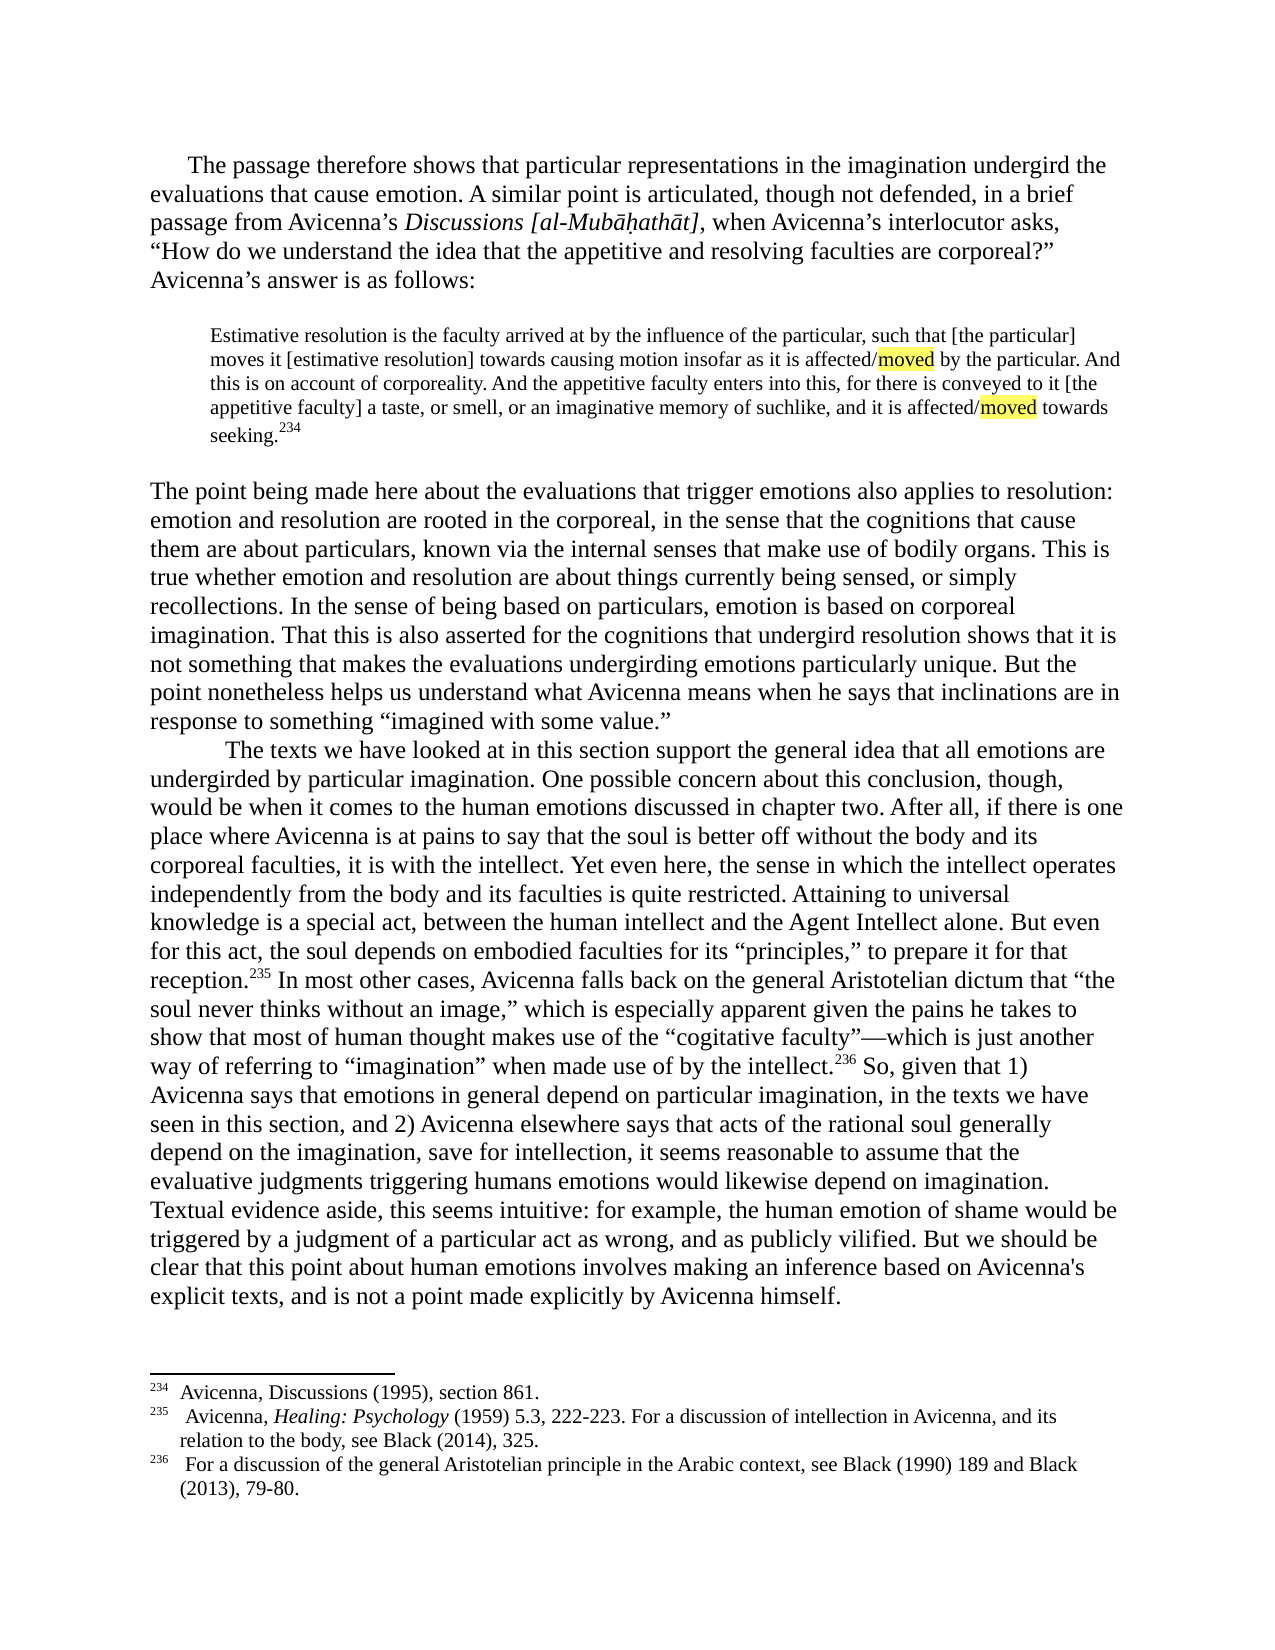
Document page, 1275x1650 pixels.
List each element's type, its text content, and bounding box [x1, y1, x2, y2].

text The passage therefore shows that particular representations in the imagination undergird the evaluations that cause emotion. A similar point is articulated, though not defended, in a brief passage from Avicenna’s Discussions [al-Mubāḥathāt], when Avicenna’s interlocutor asks, “How do we understand the idea that the appetitive and resolving faculties are corporeal?” Avicenna’s answer is as follows: [150, 150, 1125, 294]
text Avicenna, Discussions (1995), section 861. [150, 1380, 1125, 1404]
text For a discussion of the general Aristotelian principle in the Arabic context, see Black (1990) 189 and Black (2013), 79-80. [150, 1452, 1125, 1500]
text The point being made here about the evaluations that trigger emotions also applies to resolution: emotion and resolution are rooted in the corporeal, in the sense that the cognitions that cause them are about particulars, known via the internal senses that make use of bodily organs. This is true whether emotion and resolution are about things currently being sensed, or simply recollections. In the sense of being based on particulars, emotion is based on corporeal imagination. That this is also asserted for the cognitions that undergird resolution shows that it is not something that makes the evaluations undergirding emotions particularly unique. But the point nonetheless helps us understand what Avicenna means when he says that inclinations are in response to something “imagined with some value.” [150, 476, 1125, 735]
text Avicenna, Healing: Psychology (1959) 5.3, 222-223. For a discussion of intellection in Avicenna, and its relation to the body, see Black (2014), 325. [150, 1404, 1125, 1452]
text The texts we have looked at in this section support the general idea that all emotions are undergirded by particular imagination. One possible concern about this conclusion, though, would be when it comes to the human emotions discussed in chapter two. After all, if there is one place where Avicenna is at pains to say that the soul is better off without the body and its corporeal faculties, it is with the intellect. Yet even here, the sense in which the intellect operates independently from the body and its faculties is quite restricted. Attaining to universal knowledge is a special act, between the human intellect and the Agent Intellect alone. But even for this act, the soul depends on embodied faculties for its “principles,” to prepare it for that reception. In most other cases, Avicenna falls back on the general Aristotelian dictum that “the soul never thinks without an image,” which is especially apparent given the pains he takes to show that most of human thought makes use of the “cogitative faculty”—which is just another way of referring to “imagination” when made use of by the intellect. So, given that 1) Avicenna says that emotions in general depend on particular imagination, in the texts we have seen in this section, and 2) Avicenna elsewhere says that acts of the rational soul generally depend on the imagination, save for intellection, it seems reasonable to assume that the evaluative judgments triggering humans emotions would likewise depend on imagination. Textual evidence aside, this seems intuitive: for example, the human emotion of shame would be triggered by a judgment of a particular act as wrong, and as publicly vilified. But we should be clear that this point about human emotions involves making an inference based on Avicenna's explicit texts, and is not a point made explicitly by Avicenna himself. [150, 735, 1125, 1310]
text Estimative resolution is the faculty arrived at by the influence of the particular, such that [the particular] moves it [estimative resolution] towards causing motion insofar as it is affected/moved by the particular. And this is on account of corporeality. And the appetitive faculty enters into this, for there is conveyed to it [the appetitive faculty] a taste, or smell, or an imaginative memory of suchlike, and it is affected/moved towards seeking. [210, 322, 1125, 447]
